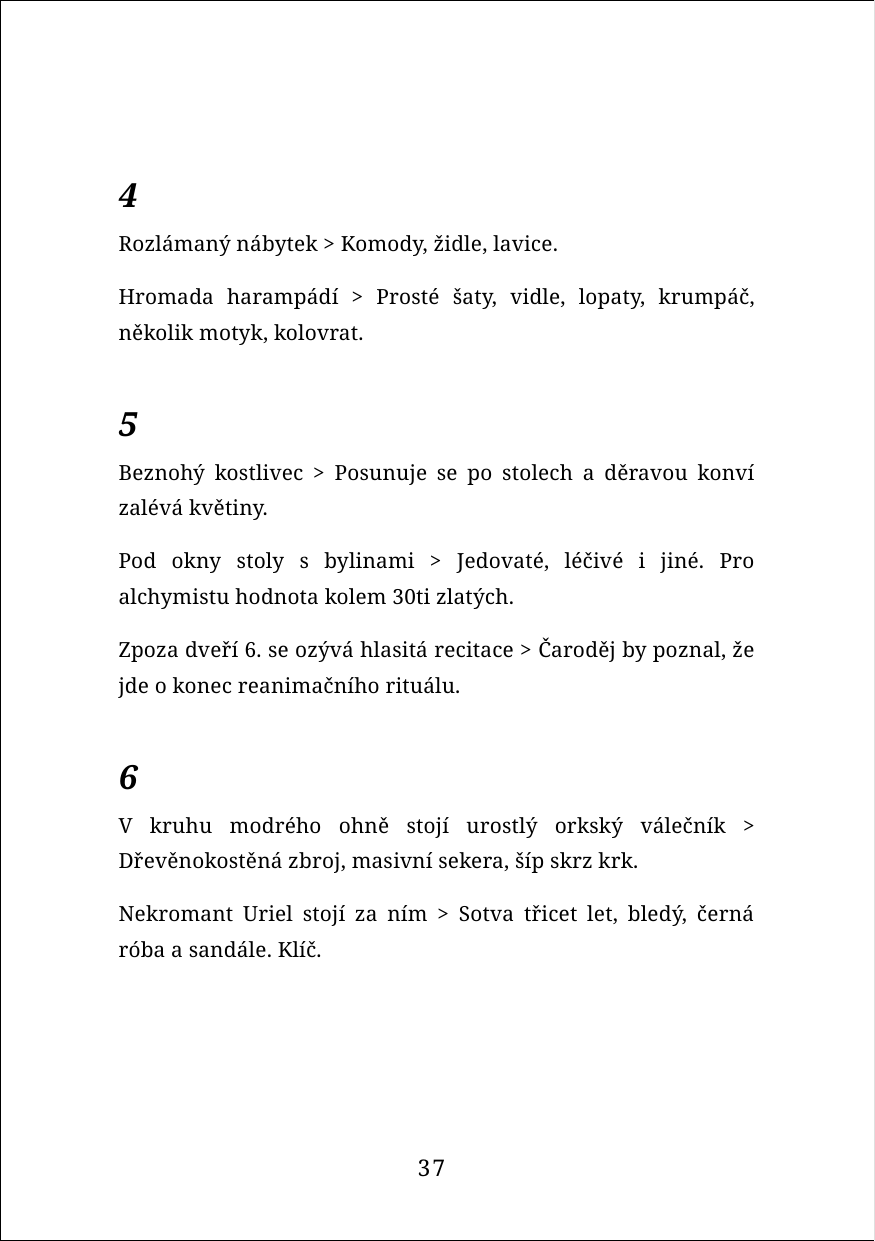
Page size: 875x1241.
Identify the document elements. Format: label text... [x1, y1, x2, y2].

subtitle 4 [118, 172, 756, 217]
text V kruhu modrého ohně stojí urostlý orkský válečník > Dřevěnokostěná zbroj, masivní sekera, šíp skrz krk. [118, 811, 756, 875]
text Rozlámaný nábytek > Komody, židle, lavice. [118, 229, 756, 257]
text Pod okny stoly s bylinami > Jedovaté, léčivé i jiné. Pro alchymistu hodnota kolem 30ti zlatých. [118, 546, 756, 610]
subtitle 5 [118, 401, 756, 446]
text Hromada harampádí > Prosté šaty, vidle, lopaty, krumpáč, několik motyk, kolovrat. [118, 282, 756, 346]
subtitle 6 [118, 753, 756, 799]
text Zpoza dveří 6. se ozývá hlasitá recitace > Čaroděj by poznal, že jde o konec reanimačního rituálu. [118, 635, 756, 699]
text Nekromant Uriel stojí za ním > Sotva třicet let, bledý, černá róba a sandále. Klíč. [118, 899, 756, 963]
text Beznohý kostlivec > Posunuje se po stolech a děravou konví zalévá květiny. [118, 458, 756, 522]
